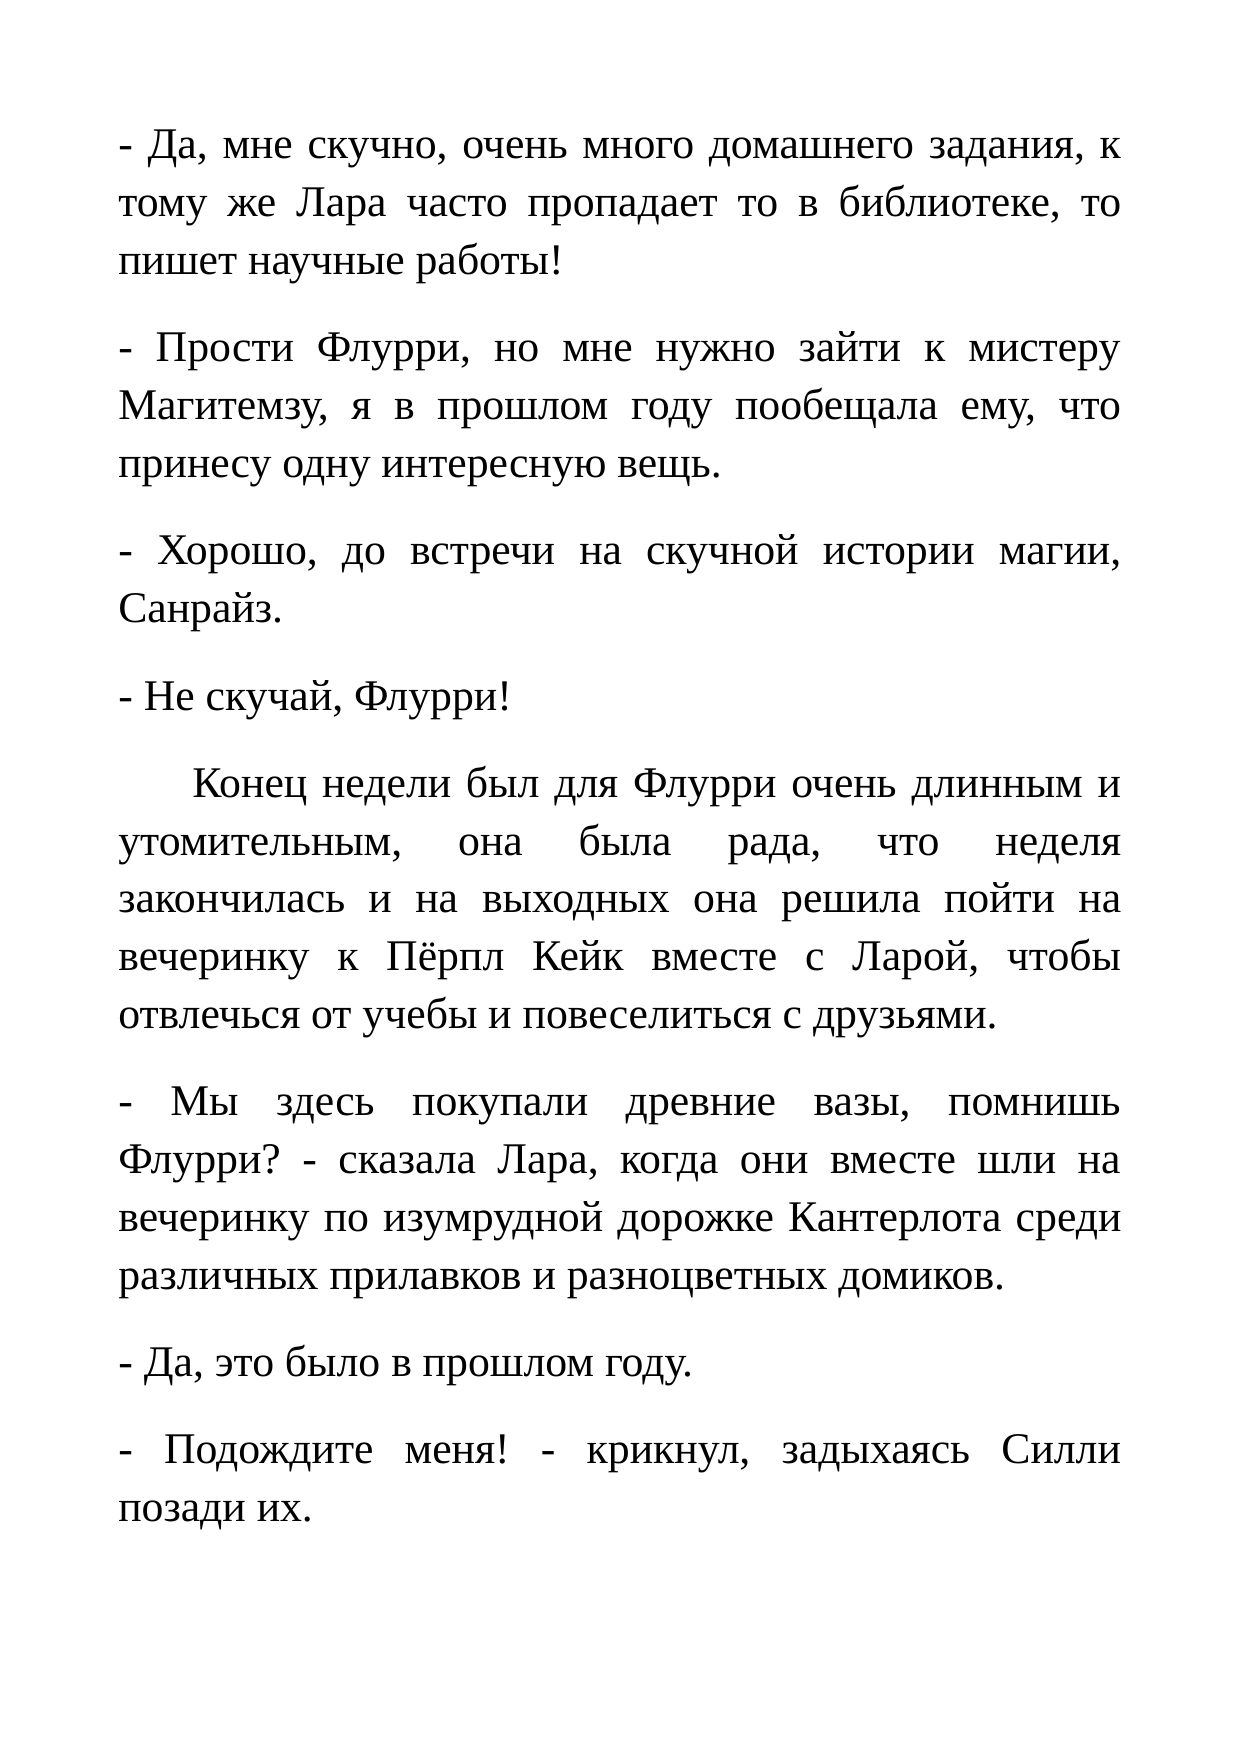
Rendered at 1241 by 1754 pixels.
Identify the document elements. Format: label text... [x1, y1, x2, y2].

text - Да, это было в прошлом году. [118, 1336, 1122, 1386]
text - Подождите меня! - крикнул, задыхаясь Силли позади их. [118, 1423, 1122, 1531]
text - Да, мне скучно, очень много домашнего задания, к тому же Лара часто пропадает то в библиотеке, то пишет научные работы! [118, 118, 1122, 284]
text Конец недели был для Флурри очень длинным и утомительным, она была рада, что неделя закончилась и на выходных она решила пойти на вечеринку к Пёрпл Кейк вместе с Ларой, чтобы отвлечься от учебы и повеселиться с друзьями. [118, 756, 1122, 1038]
text - Не скучай, Флурри! [118, 669, 1122, 719]
text - Прости Флурри, но мне нужно зайти к мистеру Магитемзу, я в прошлом году пообещала ему, что принесу одну интересную вещь. [118, 321, 1122, 487]
text - Мы здесь покупали древние вазы, помнишь Флурри? - сказала Лара, когда они вместе шли на вечеринку по изумрудной дорожке Кантерлота среди различных прилавков и разноцветных домиков. [118, 1075, 1122, 1299]
text - Хорошо, до встречи на скучной истории магии, Санрайз. [118, 524, 1122, 632]
